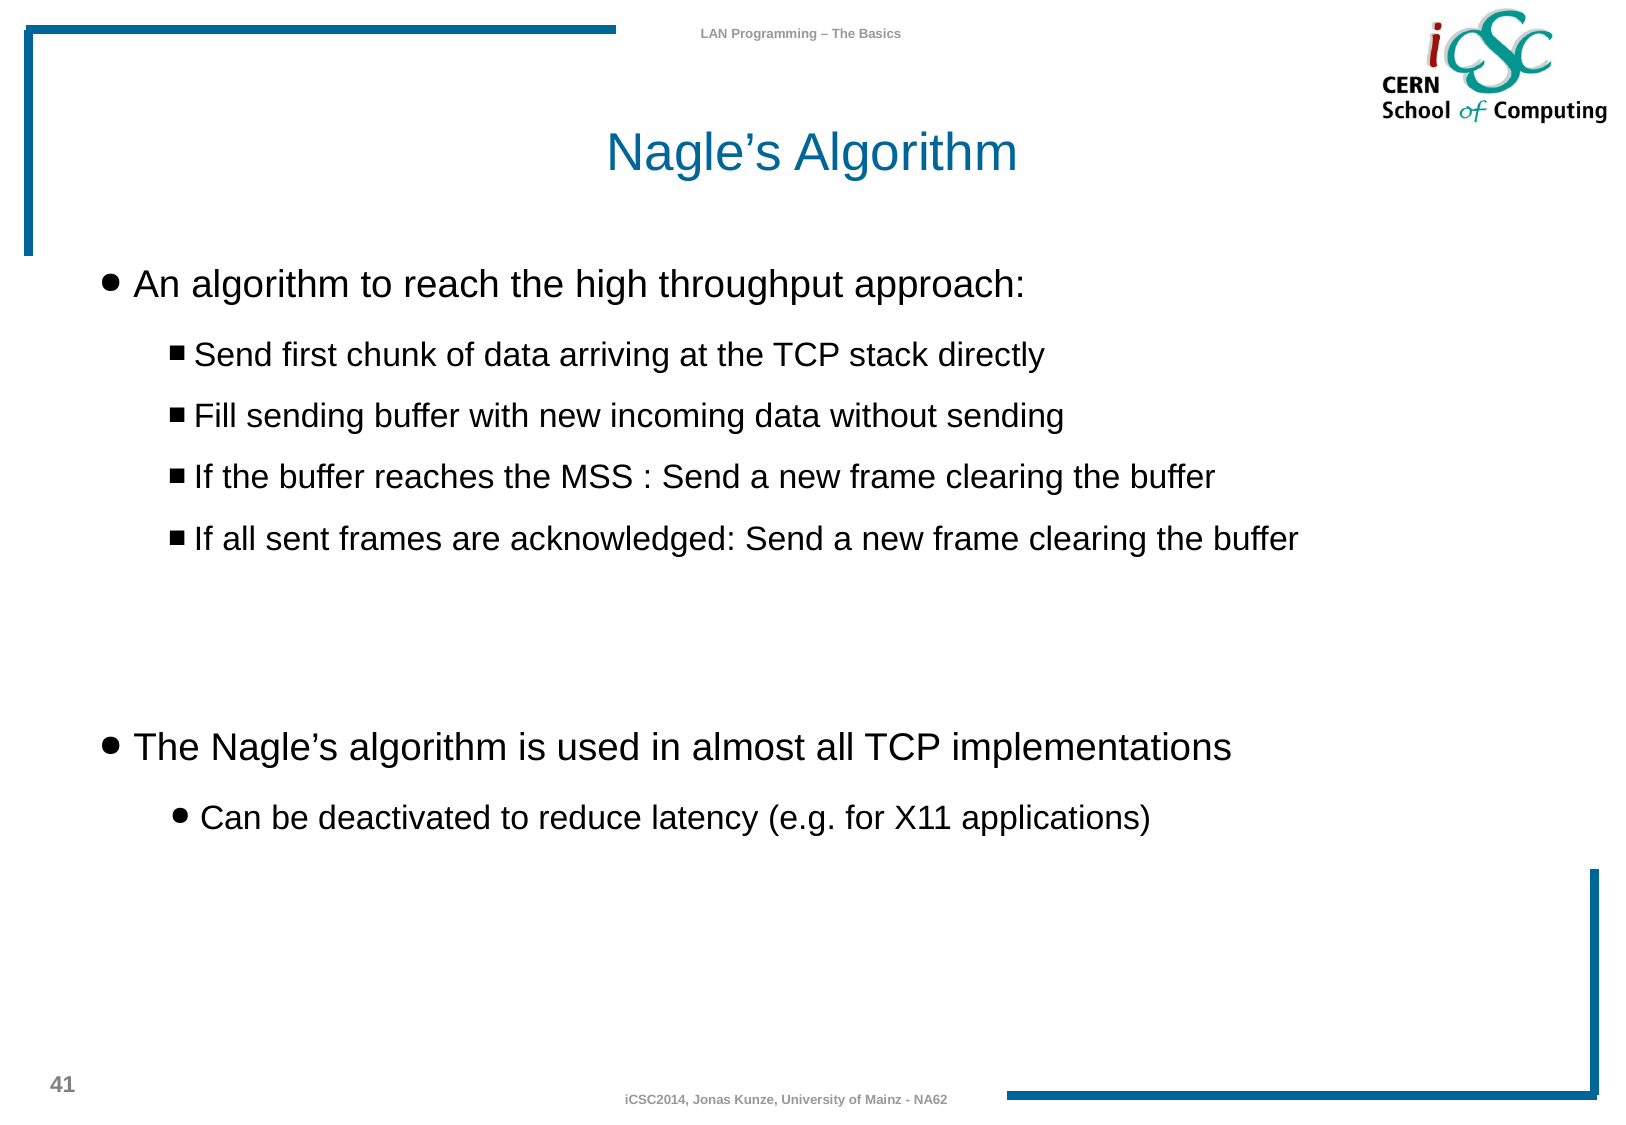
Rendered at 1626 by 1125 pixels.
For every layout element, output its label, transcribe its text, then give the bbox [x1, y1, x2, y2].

picture [1381, 8, 1608, 125]
list An algorithm to reach the high throughput approach: Send first chunk of data arriving at the TCP stack directly Fill sending buffer with new incoming data without sending If the buffer reaches the MSS : Send a new frame clearing the buffer If all sent frames are acknowledged: Send a new frame clearing the buffer The Nagle’s algorithm is used in almost all TCP implementations Can be deactivated to reduce latency (e.g. for X11 applications) [81, 263, 1512, 1051]
title Nagle’s Algorithm [81, 44, 1544, 233]
